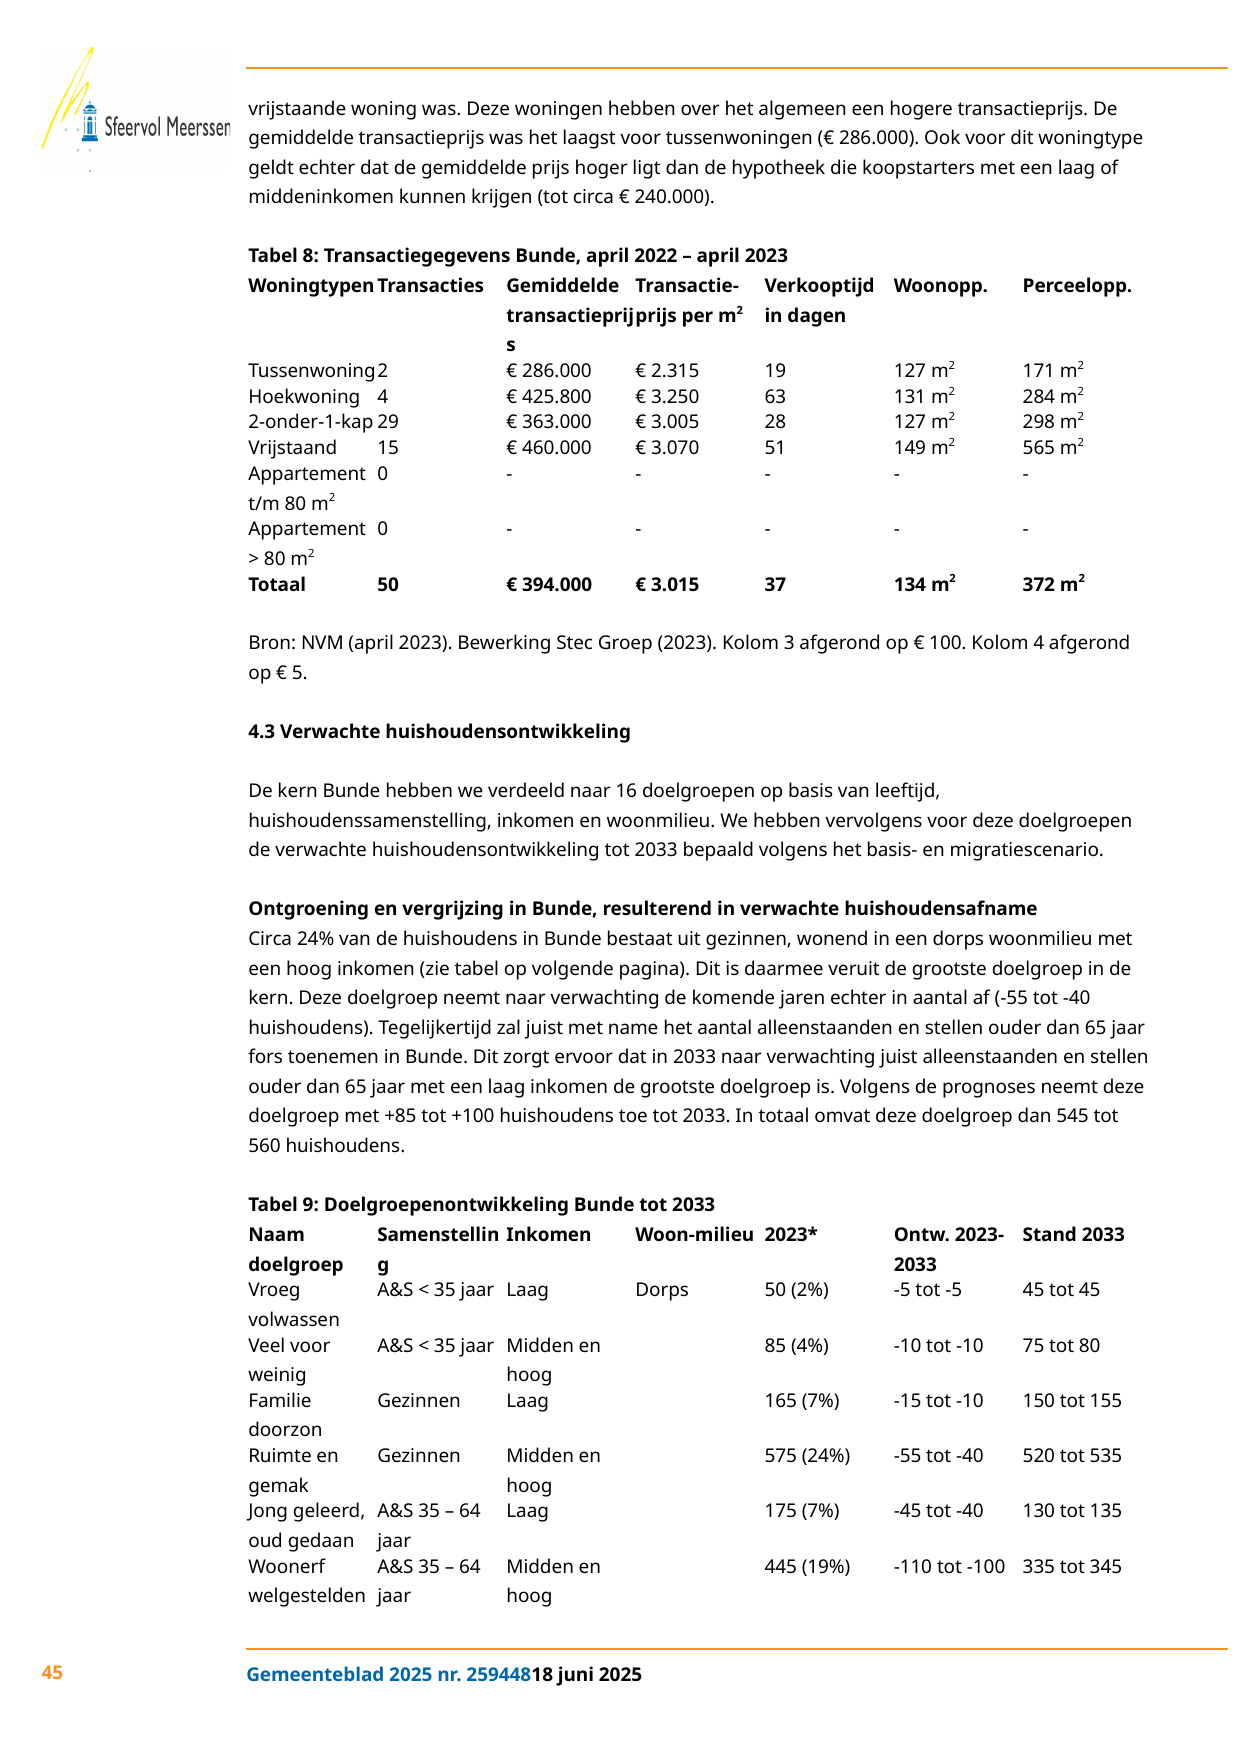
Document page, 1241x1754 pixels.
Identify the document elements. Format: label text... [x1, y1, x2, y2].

table_cell 45 tot 45 [1023, 1276, 1152, 1332]
table_cell Jong geleerd, oud gedaan [248, 1498, 377, 1553]
table_cell Midden en hoog [506, 1553, 635, 1608]
table_cell A&S < 35 jaar [377, 1332, 506, 1387]
table_header Ontw. 2023-2033 [894, 1221, 1022, 1276]
table_header Woon-milieu [635, 1221, 764, 1276]
table_cell € 460.000 [506, 435, 635, 460]
table_cell 4 [377, 383, 506, 409]
table_cell 575 (24%) [764, 1443, 893, 1498]
table_header Transactie-prijs per m2 [635, 273, 764, 357]
table_cell Laag [506, 1387, 635, 1442]
table_cell Hoekwoning [248, 383, 377, 409]
table_cell Familie doorzon [248, 1387, 377, 1442]
table_header Inkomen [506, 1221, 635, 1276]
table_cell 175 (7%) [764, 1498, 893, 1553]
table_cell Laag [506, 1498, 635, 1553]
table_cell Vrijstaand [248, 435, 377, 460]
table_cell Woonerf welgestelden [248, 1553, 377, 1608]
table_cell 565 m2 [1023, 435, 1152, 460]
table_cell 2-onder-1-kap [248, 409, 377, 434]
text Circa 24% van de huishoudens in Bunde bestaat uit gezinnen, wonend in een dorps woonmilieu met een hoog inkomen (zie tabel op volgende pagina). Dit is daarmee veruit de grootste doelgroep in de kern. Deze doelgroep neemt naar verwachting de komende jaren echter in aantal af (-55 tot -40 huishoudens). Tegelijkertijd zal juist met name het aantal alleenstaanden en stellen ouder dan 65 jaar fors toenemen in Bunde. Dit zorgt ervoor dat in 2033 naar verwachting juist alleenstaanden en stellen ouder dan 65 jaar met een laag inkomen de grootste doelgroep is. Volgens de prognoses neemt deze doelgroep met +85 tot +100 huishoudens toe tot 2033. In totaal omvat deze doelgroep dan 545 tot 560 huishoudens. [248, 925, 1152, 1158]
table_cell 171 m2 [1023, 357, 1152, 383]
table_cell € 286.000 [506, 357, 635, 383]
table_cell € 394.000 [506, 571, 635, 597]
table_cell 50 [377, 571, 506, 597]
table_cell Midden en hoog [506, 1332, 635, 1387]
table_cell -15 tot -10 [894, 1387, 1022, 1442]
table_cell 19 [764, 357, 893, 383]
table_cell -45 tot -40 [894, 1498, 1022, 1553]
table_cell 335 tot 345 [1023, 1553, 1152, 1608]
table_cell - [1023, 516, 1152, 571]
table_cell - [635, 460, 764, 516]
table_cell -110 tot -100 [894, 1553, 1022, 1608]
table_cell - [894, 460, 1022, 516]
table_header Verkooptijd in dagen [764, 273, 893, 357]
table_cell Appartement > 80 m2 [248, 516, 377, 571]
table_cell 127 m2 [894, 357, 1022, 383]
table_header Perceelopp. [1023, 273, 1152, 357]
table_cell - [764, 516, 893, 571]
table_cell 37 [764, 571, 893, 597]
table_cell - [764, 460, 893, 516]
table_cell 127 m2 [894, 409, 1022, 434]
table_cell 29 [377, 409, 506, 434]
table_cell - [1023, 460, 1152, 516]
table_cell 28 [764, 409, 893, 434]
table_cell € 3.250 [635, 383, 764, 409]
text Tabel 8: Transactiegegevens Bunde, april 2022 – april 2023 [248, 243, 1152, 268]
table_cell 165 (7%) [764, 1387, 893, 1442]
table_cell 134 m2 [894, 571, 1022, 597]
table_cell Vroeg volwassen [248, 1276, 377, 1332]
table_cell - [506, 460, 635, 516]
table_cell € 3.070 [635, 435, 764, 460]
table_cell € 363.000 [506, 409, 635, 434]
table_cell 50 (2%) [764, 1276, 893, 1332]
table_cell Tussenwoning [248, 357, 377, 383]
table_cell 0 [377, 516, 506, 571]
table_cell 445 (19%) [764, 1553, 893, 1608]
table_cell 2 [377, 357, 506, 383]
table_cell 75 tot 80 [1023, 1332, 1152, 1387]
table_cell € 3.005 [635, 409, 764, 434]
table_cell 131 m2 [894, 383, 1022, 409]
table_cell € 2.315 [635, 357, 764, 383]
table_cell -5 tot -5 [894, 1276, 1022, 1332]
table_cell 0 [377, 460, 506, 516]
table_header Naam doelgroep [248, 1221, 377, 1276]
table_cell 51 [764, 435, 893, 460]
table_cell Appartement t/m 80 m2 [248, 460, 377, 516]
table_cell 372 m2 [1023, 571, 1152, 597]
table_header Stand 2033 [1023, 1221, 1152, 1276]
table_cell Dorps [635, 1276, 764, 1608]
text vrijstaande woning was. Deze woningen hebben over het algemeen een hogere transactieprijs. De gemiddelde transactieprijs was het laagst voor tussenwoningen (€ 286.000). Ook voor dit woningtype geldt echter dat de gemiddelde prijs hoger ligt dan de hypotheek die koopstarters met een laag of middeninkomen kunnen krijgen (tot circa € 240.000). [248, 95, 1152, 209]
table_cell 150 tot 155 [1023, 1387, 1152, 1442]
table_cell A&S 35 – 64 jaar [377, 1553, 506, 1608]
table_cell 130 tot 135 [1023, 1498, 1152, 1553]
table_header Woonopp. [894, 273, 1022, 357]
table_cell € 425.800 [506, 383, 635, 409]
table_cell Gezinnen [377, 1387, 506, 1442]
table_header Gemiddelde transactieprijs [506, 273, 635, 357]
table_cell 85 (4%) [764, 1332, 893, 1387]
table_cell € 3.015 [635, 571, 764, 597]
text Tabel 9: Doelgroepenontwikkeling Bunde tot 2033 [248, 1191, 1152, 1217]
table_cell 149 m2 [894, 435, 1022, 460]
table_cell - [894, 516, 1022, 571]
table_cell Laag [506, 1276, 635, 1332]
table_header 2023* [764, 1221, 893, 1276]
table_cell Veel voor weinig [248, 1332, 377, 1387]
picture [41, 47, 231, 172]
table_cell Gezinnen [377, 1443, 506, 1498]
table_cell 15 [377, 435, 506, 460]
text Ontgroening en vergrijzing in Bunde, resulterend in verwachte huishoudensafname [248, 896, 1152, 921]
table_cell 284 m2 [1023, 383, 1152, 409]
text 4.3 Verwachte huishoudensontwikkeling [248, 718, 1152, 744]
table_cell A&S 35 – 64 jaar [377, 1498, 506, 1553]
table_cell 298 m2 [1023, 409, 1152, 434]
table_cell - [635, 516, 764, 571]
table_header Transacties [377, 273, 506, 357]
table_cell Ruimte en gemak [248, 1443, 377, 1498]
table_cell Midden en hoog [506, 1443, 635, 1498]
table_header Woningtypen [248, 273, 377, 357]
text De kern Bunde hebben we verdeeld naar 16 doelgroepen op basis van leeftijd, huishoudenssamenstelling, inkomen en woonmilieu. We hebben vervolgens voor deze doelgroepen de verwachte huishoudensontwikkeling tot 2033 bepaald volgens het basis- en migratiescenario. [248, 777, 1152, 862]
table_cell A&S < 35 jaar [377, 1276, 506, 1332]
table_cell - [506, 516, 635, 571]
table_cell 520 tot 535 [1023, 1443, 1152, 1498]
table_cell 63 [764, 383, 893, 409]
table_cell -55 tot -40 [894, 1443, 1022, 1498]
table_header Samenstelling [377, 1221, 506, 1276]
table_cell Totaal [248, 571, 377, 597]
table_cell -10 tot -10 [894, 1332, 1022, 1387]
text Bron: NVM (april 2023). Bewerking Stec Groep (2023). Kolom 3 afgerond op € 100. Kolom 4 afgerond op € 5. [248, 629, 1152, 685]
